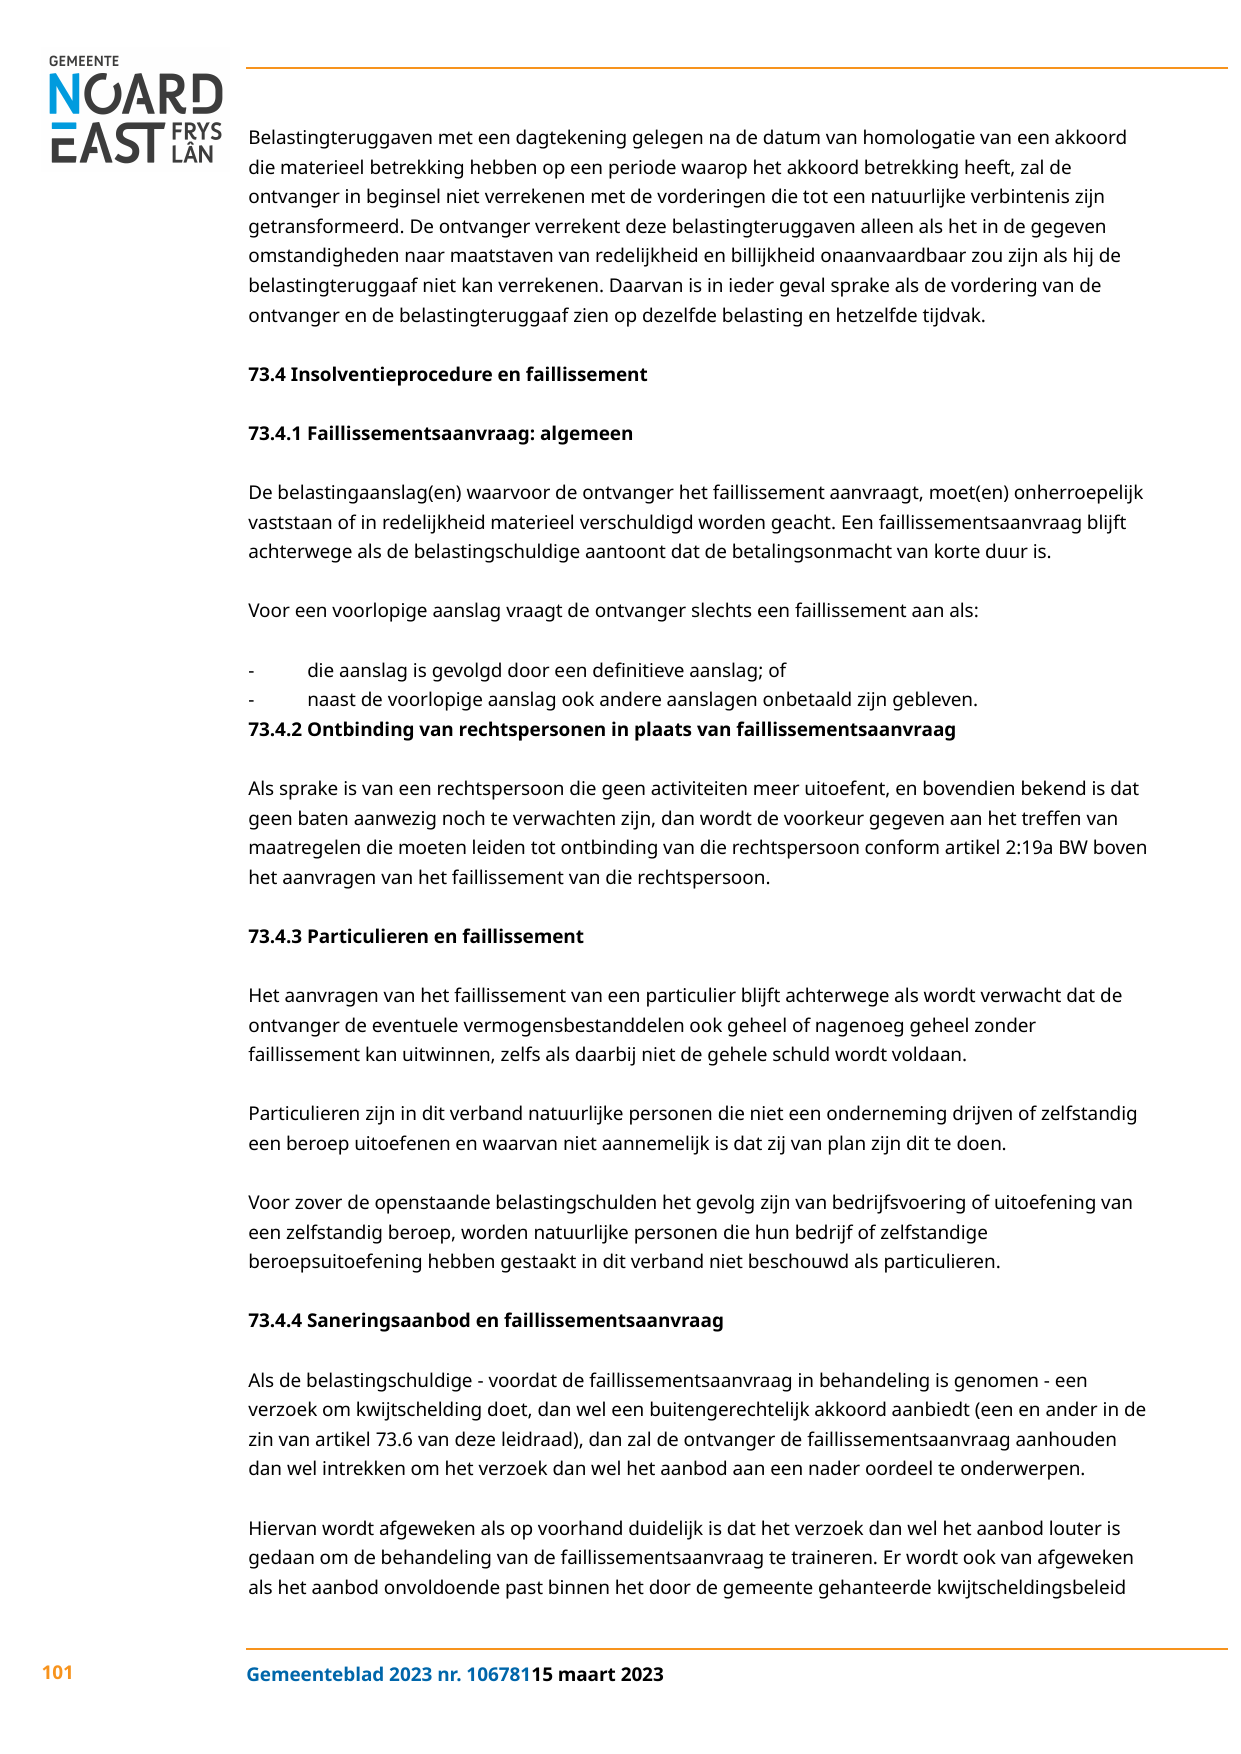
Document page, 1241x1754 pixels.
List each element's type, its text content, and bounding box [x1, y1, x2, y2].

text De belastingaanslag(en) waarvoor de ontvanger het faillissement aanvraagt, moet(en) onherroepelijk vaststaan of in redelijkheid materieel verschuldigd worden geacht. Een faillissementsaanvraag blijft achterwege als de belastingschuldige aantoont dat de betalingsonmacht van korte duur is. [248, 479, 1152, 564]
list naast de voorlopige aanslag ook andere aanslagen onbetaald zijn gebleven. [248, 686, 1152, 712]
text Voor zover de openstaande belastingschulden het gevolg zijn van bedrijfsvoering of uitoefening van een zelfstandig beroep, worden natuurlijke personen die hun bedrijf of zelfstandige beroepsuitoefening hebben gestaakt in dit verband niet beschouwd als particulieren. [248, 1189, 1152, 1274]
text Als de belastingschuldige - voordat de faillissementsaanvraag in behandeling is genomen - een verzoek om kwijtschelding doet, dan wel een buitengerechtelijk akkoord aanbiedt (een en ander in de zin van artikel 73.6 van deze leidraad), dan zal de ontvanger de faillissementsaanvraag aanhouden dan wel intrekken om het verzoek dan wel het aanbod aan een nader oordeel te onderwerpen. [248, 1367, 1152, 1481]
text Particulieren zijn in dit verband natuurlijke personen die niet een onderneming drijven of zelfstandig een beroep uitoefenen en waarvan niet aannemelijk is dat zij van plan zijn dit te doen. [248, 1101, 1152, 1156]
picture [41, 47, 231, 172]
text Voor een voorlopige aanslag vraagt de ontvanger slechts een faillissement aan als: [248, 598, 1152, 623]
text 73.4.1 Faillissementsaanvraag: algemeen [248, 420, 1152, 446]
text 73.4 Insolventieprocedure en faillissement [248, 361, 1152, 387]
list die aanslag is gevolgd door een definitieve aanslag; of [248, 657, 1152, 683]
text 73.4.2 Ontbinding van rechtspersonen in plaats van faillissementsaanvraag [248, 716, 1152, 742]
text Het aanvragen van het faillissement van een particulier blijft achterwege als wordt verwacht dat de ontvanger de eventuele vermogensbestanddelen ook geheel of nagenoeg geheel zonder faillissement kan uitwinnen, zelfs als daarbij niet de gehele schuld wordt voldaan. [248, 982, 1152, 1067]
text 73.4.3 Particulieren en faillissement [248, 923, 1152, 949]
text Hiervan wordt afgeweken als op voorhand duidelijk is dat het verzoek dan wel het aanbod louter is gedaan om de behandeling van de faillissementsaanvraag te traineren. Er wordt ook van afgeweken als het aanbod onvoldoende past binnen het door de gemeente gehanteerde kwijtscheldingsbeleid [248, 1515, 1152, 1600]
text 73.4.4 Saneringsaanbod en faillissementsaanvraag [248, 1308, 1152, 1333]
text Belastingteruggaven met een dagtekening gelegen na de datum van homologatie van een akkoord die materieel betrekking hebben op een periode waarop het akkoord betrekking heeft, zal de ontvanger in beginsel niet verrekenen met de vorderingen die tot een natuurlijke verbintenis zijn getransformeerd. De ontvanger verrekent deze belastingteruggaven alleen als het in de gegeven omstandigheden naar maatstaven van redelijkheid en billijkheid onaanvaardbaar zou zijn als hij de belastingteruggaaf niet kan verrekenen. Daarvan is in ieder geval sprake als de vordering van de ontvanger en de belastingteruggaaf zien op dezelfde belasting en hetzelfde tijdvak. [248, 124, 1152, 328]
text Als sprake is van een rechtspersoon die geen activiteiten meer uitoefent, en bovendien bekend is dat geen baten aanwezig noch te verwachten zijn, dan wordt de voorkeur gegeven aan het treffen van maatregelen die moeten leiden tot ontbinding van die rechtspersoon conform artikel 2:19a BW boven het aanvragen van het faillissement van die rechtspersoon. [248, 775, 1152, 890]
